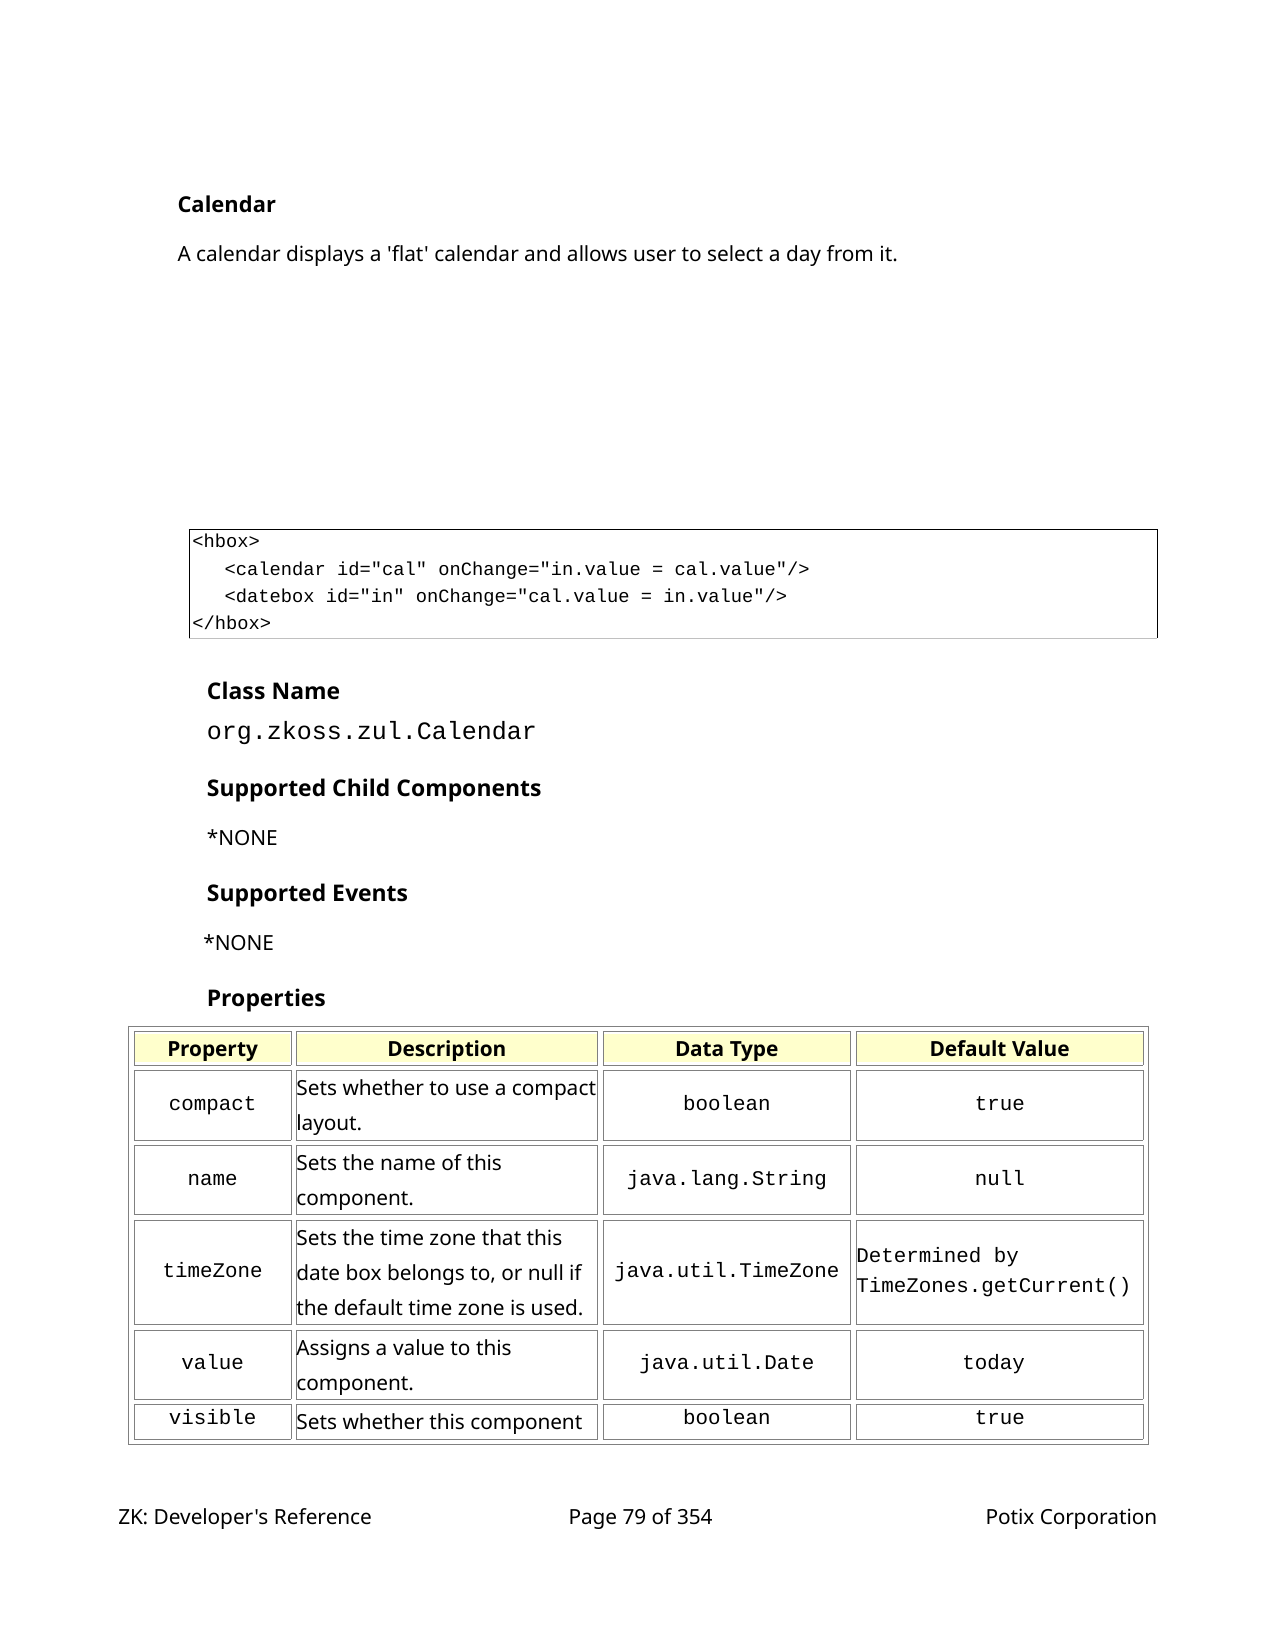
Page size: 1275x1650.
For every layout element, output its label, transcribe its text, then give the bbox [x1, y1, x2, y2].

text *NONE [207, 823, 1157, 852]
table_cell visible [131, 1399, 293, 1438]
table_cell Sets the time zone that this date box belongs to, or null if the default time zone is used. [293, 1214, 600, 1324]
table_cell null [853, 1140, 1146, 1214]
text org.zkoss.zul.Calendar [207, 718, 1157, 747]
table_cell Determined by TimeZones.getCurrent() [853, 1214, 1146, 1324]
table_cell Assigns a value to this component. [293, 1324, 600, 1399]
subtitle Calendar [177, 189, 1157, 219]
table_cell java.util.TimeZone [600, 1214, 853, 1324]
text </hbox> [190, 611, 1157, 638]
table_cell value [131, 1324, 293, 1399]
text *NONE [118, 928, 1157, 957]
subtitle Supported Child Components [207, 772, 1157, 803]
table_cell name [131, 1140, 293, 1214]
table_header Default Value [853, 1027, 1146, 1065]
text <datebox id="in" onChange="cal.value = in.value"/> [190, 583, 1157, 608]
table_cell true [853, 1065, 1146, 1140]
table_cell java.lang.String [600, 1140, 853, 1214]
table_cell Sets whether to use a compact layout. [293, 1065, 600, 1140]
subtitle Class Name [207, 675, 1157, 706]
table_cell boolean [600, 1399, 853, 1438]
table_cell java.util.Date [600, 1324, 853, 1399]
subtitle Supported Events [207, 877, 1157, 908]
subtitle Properties [207, 982, 1157, 1013]
table_cell compact [131, 1065, 293, 1140]
text <hbox> [190, 530, 1157, 553]
table_cell true [853, 1399, 1146, 1438]
table_header Property [131, 1027, 293, 1065]
table_cell Sets the name of this component. [293, 1140, 600, 1214]
table_cell today [853, 1324, 1146, 1399]
text A calendar displays a 'flat' calendar and allows user to select a day from it. [177, 239, 1157, 268]
text <calendar id="cal" onChange="in.value = cal.value"/> [190, 556, 1157, 581]
table_cell timeZone [131, 1214, 293, 1324]
table_header Data Type [600, 1027, 853, 1065]
table_header Description [293, 1027, 600, 1065]
table_cell boolean [600, 1065, 853, 1140]
table_cell Sets whether this component [293, 1399, 600, 1438]
